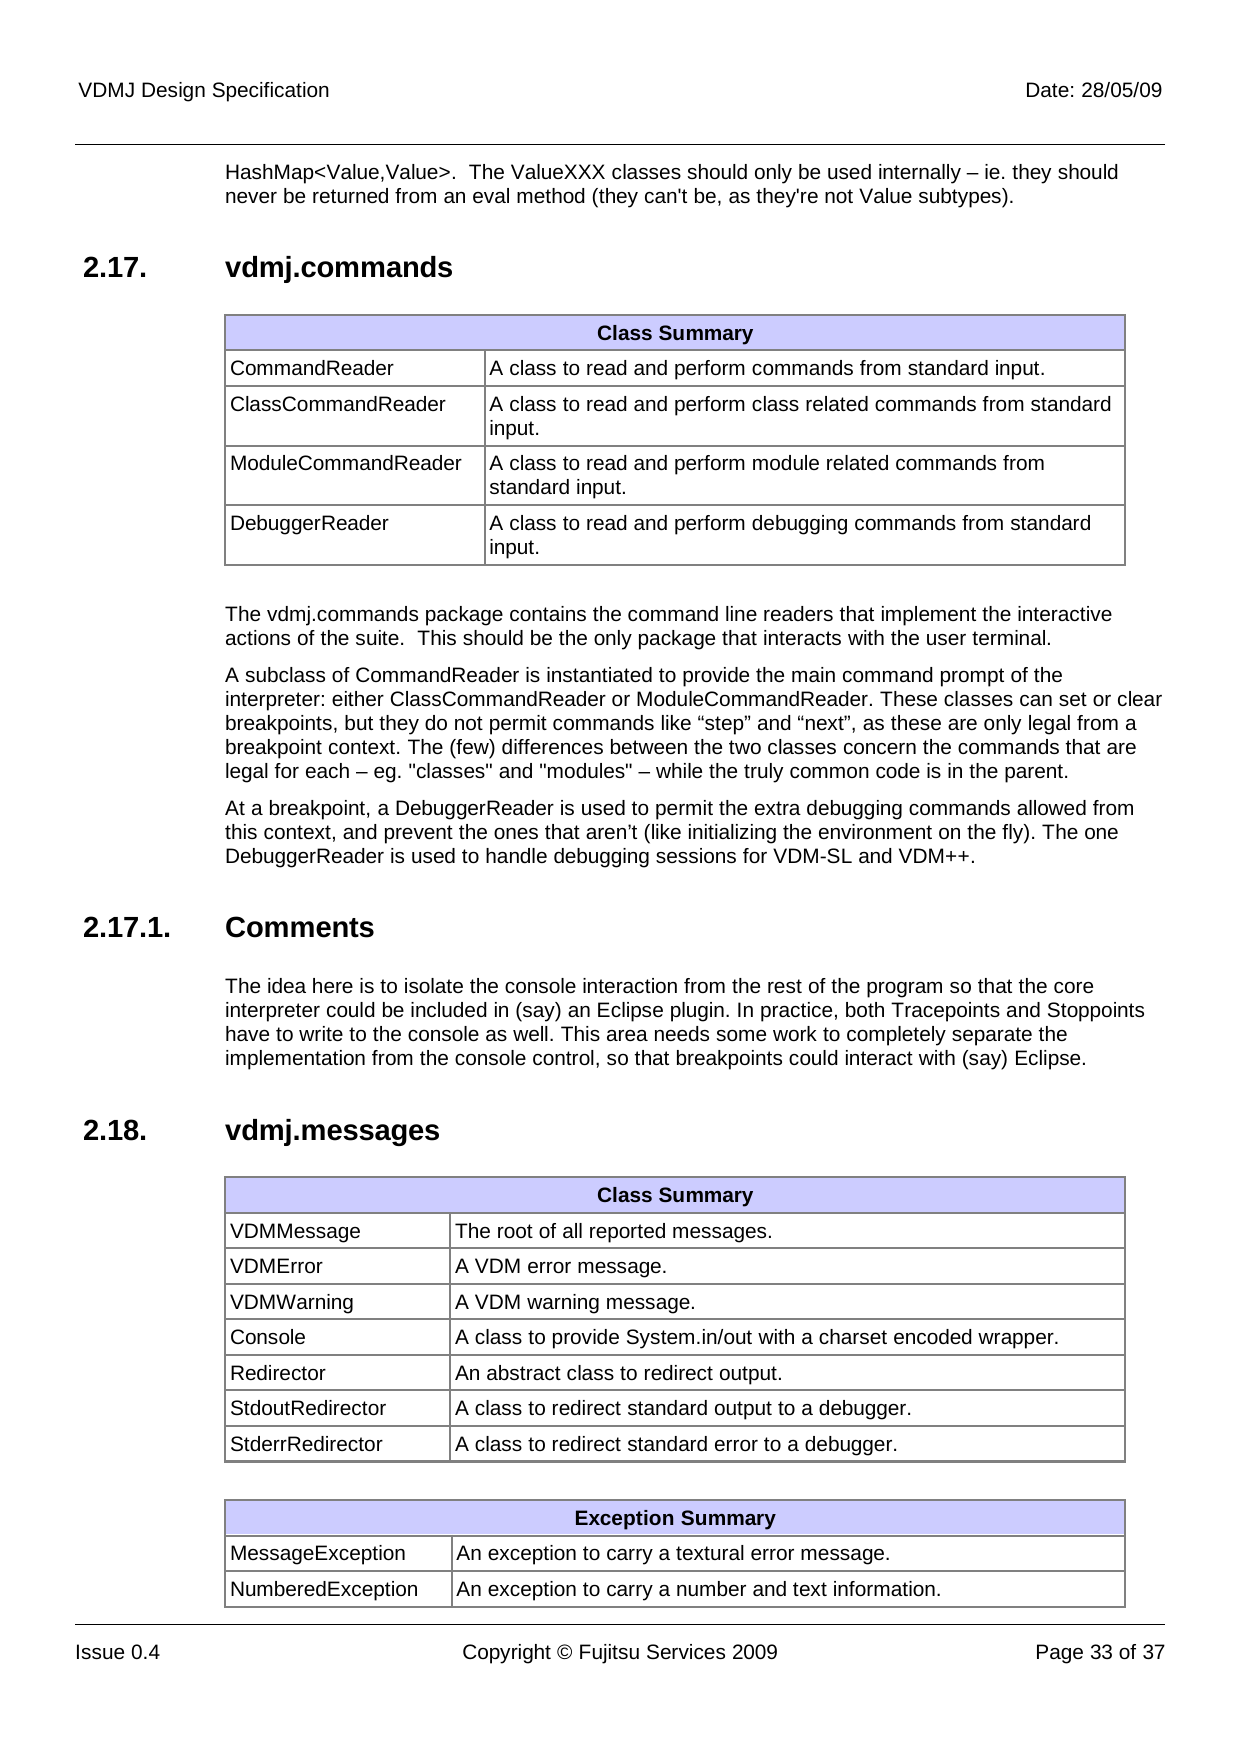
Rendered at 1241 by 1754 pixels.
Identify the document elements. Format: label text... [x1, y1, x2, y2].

table_cell Redirector [226, 1356, 449, 1389]
table_cell DebuggerReader [226, 506, 484, 564]
table_cell A class to read and perform debugging commands from standard input. [486, 506, 1124, 564]
table_header Exception Summary [226, 1501, 1124, 1534]
table_header Class Summary [226, 316, 1124, 349]
table_cell CommandReader [226, 351, 484, 385]
table_cell An exception to carry a number and text information. [453, 1572, 1124, 1606]
table_cell VDMWarning [226, 1285, 449, 1318]
table_cell StderrRedirector [226, 1427, 449, 1460]
table_cell A class to read and perform module related commands from standard input. [486, 447, 1124, 504]
table_header Class Summary [226, 1178, 1124, 1212]
table_cell A VDM warning message. [451, 1285, 1124, 1318]
subtitle vdmj.commands [75, 250, 1165, 284]
table_cell A VDM error message. [451, 1249, 1124, 1283]
text At a breakpoint, a DebuggerReader is used to permit the extra debugging commands allowed from this context, and prevent the ones that aren’t (like initializing the environment on the fly). The one DebuggerReader is used to handle debugging sessions for VDM-SL and VDM++. [225, 796, 1165, 868]
text The vdmj.commands package contains the command line readers that implement the interactive actions of the suite. This should be the only package that interacts with the user terminal. [225, 602, 1165, 650]
table_cell ClassCommandReader [226, 387, 484, 444]
table_cell An exception to carry a textural error message. [453, 1537, 1124, 1570]
table_cell StdoutRedirector [226, 1391, 449, 1425]
table_cell NumberedException [226, 1572, 451, 1606]
table_cell A class to redirect standard output to a debugger. [451, 1391, 1124, 1425]
subtitle Comments [75, 910, 1165, 944]
table_cell The root of all reported messages. [451, 1214, 1124, 1247]
table_cell ModuleCommandReader [226, 447, 484, 504]
text HashMap<Value,Value>. The ValueXXX classes should only be used internally – ie. they should never be returned from an eval method (they can't be, as they're not Value subtypes). [225, 160, 1165, 208]
text The idea here is to isolate the console interaction from the rest of the program so that the core interpreter could be included in (say) an Eclipse plugin. In practice, both Tracepoints and Stoppoints have to write to the console as well. This area needs some work to completely separate the implementation from the console control, so that breakpoints could interact with (say) Eclipse. [225, 974, 1165, 1070]
table_cell A class to read and perform commands from standard input. [486, 351, 1124, 385]
table_cell Console [226, 1320, 449, 1354]
table_cell MessageException [226, 1537, 451, 1570]
table_cell VDMMessage [226, 1214, 449, 1247]
text A subclass of CommandReader is instantiated to provide the main command prompt of the interpreter: either ClassCommandReader or ModuleCommandReader. These classes can set or clear breakpoints, but they do not permit commands like “step” and “next”, as these are only legal from a breakpoint context. The (few) differences between the two classes concern the commands that are legal for each – eg. "classes" and "modules" – while the truly common code is in the parent. [225, 663, 1165, 783]
table_cell A class to read and perform class related commands from standard input. [486, 387, 1124, 444]
table_cell An abstract class to redirect output. [451, 1356, 1124, 1389]
table_cell A class to provide System.in/out with a charset encoded wrapper. [451, 1320, 1124, 1354]
table_cell VDMError [226, 1249, 449, 1283]
subtitle vdmj.messages [75, 1113, 1165, 1146]
table_cell A class to redirect standard error to a debugger. [451, 1427, 1124, 1460]
